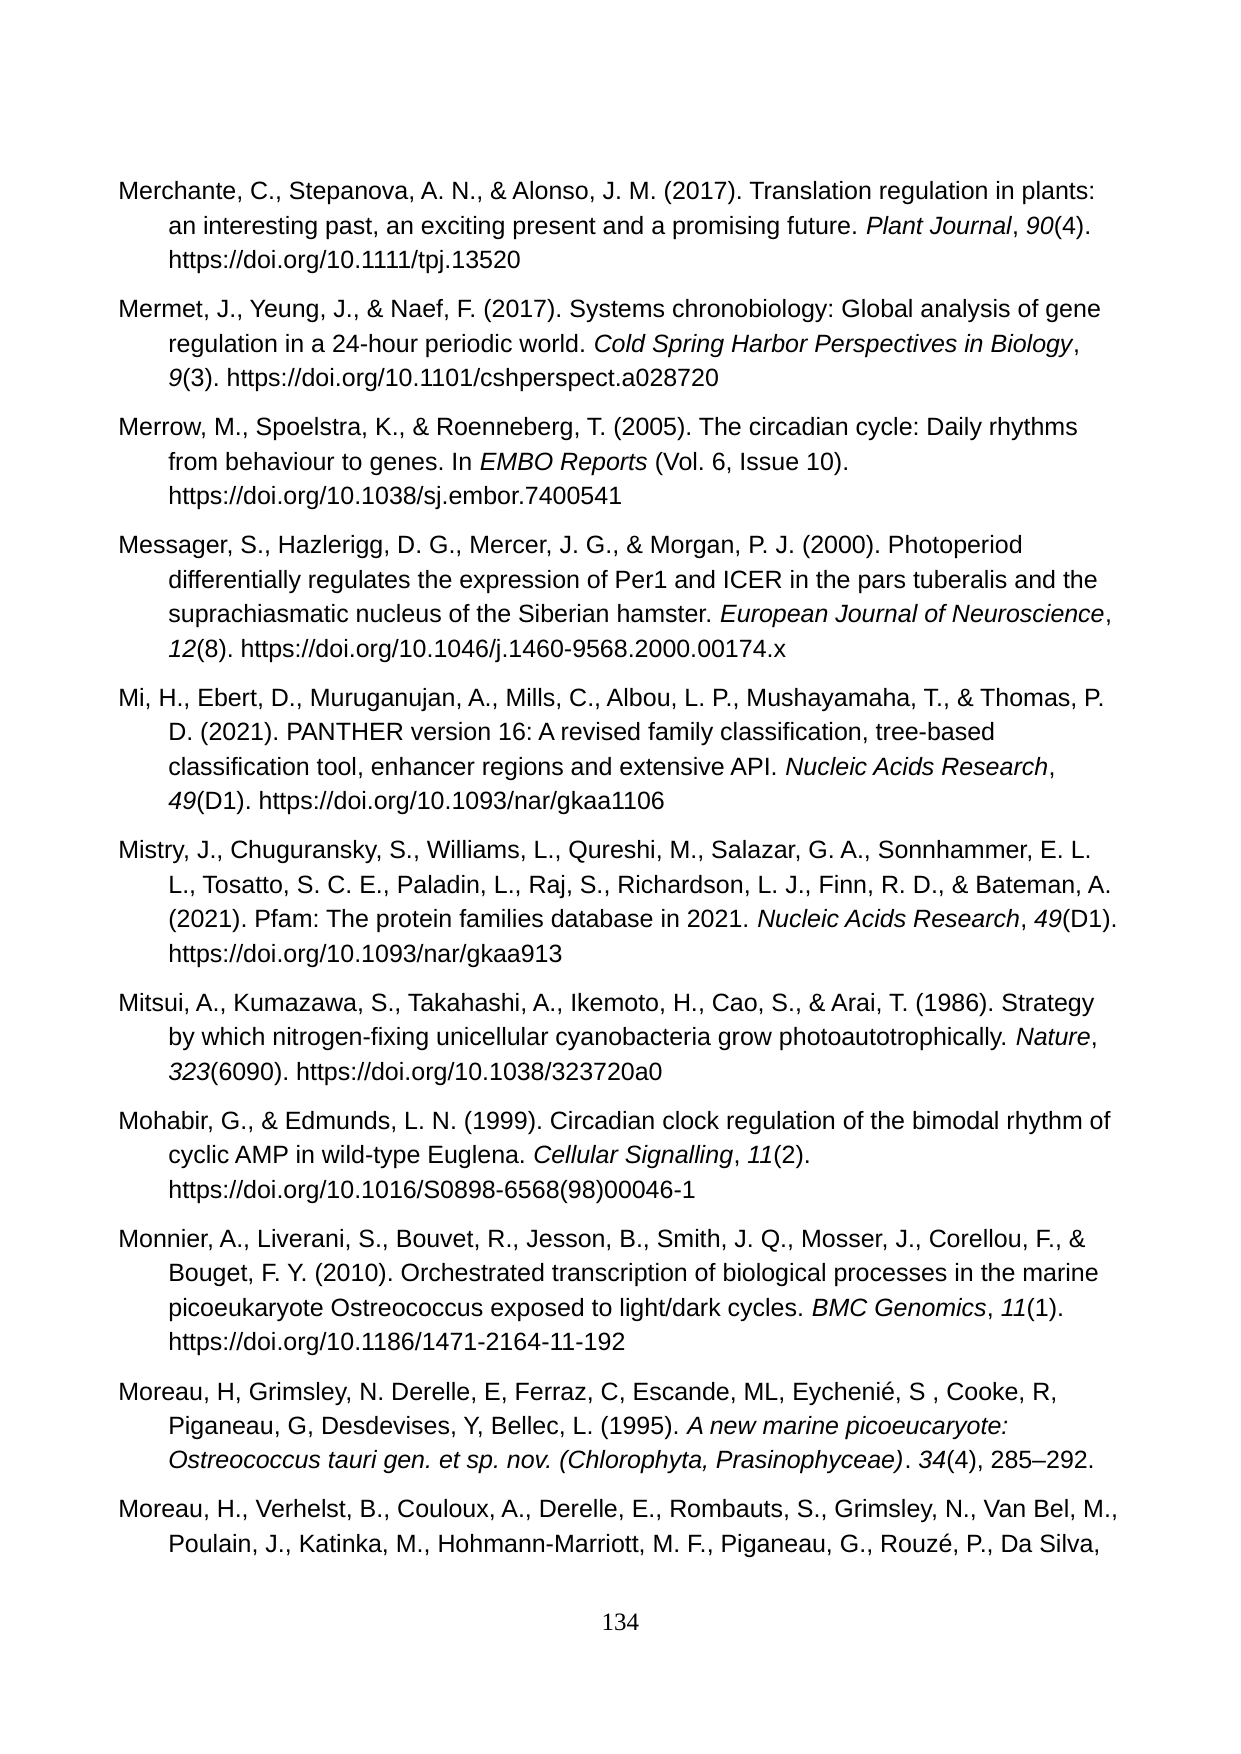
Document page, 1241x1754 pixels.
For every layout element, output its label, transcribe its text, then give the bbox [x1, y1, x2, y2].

text Mi, H., Ebert, D., Muruganujan, A., Mills, C., Albou, L. P., Mushayamaha, T., & Thomas, P. D. (2021). PANTHER version 16: A revised family classification, tree-based classification tool, enhancer regions and extensive API. Nucleic Acids Research, 49(D1). https://doi.org/10.1093/nar/gkaa1106 [118, 683, 1122, 815]
text Mermet, J., Yeung, J., & Naef, F. (2017). Systems chronobiology: Global analysis of gene regulation in a 24-hour periodic world. Cold Spring Harbor Perspectives in Biology, 9(3). https://doi.org/10.1101/cshperspect.a028720 [118, 294, 1122, 392]
text Monnier, A., Liverani, S., Bouvet, R., Jesson, B., Smith, J. Q., Mosser, J., Corellou, F., & Bouget, F. Y. (2010). Orchestrated transcription of biological processes in the marine picoeukaryote Ostreococcus exposed to light/dark cycles. BMC Genomics, 11(1). https://doi.org/10.1186/1471-2164-11-192 [118, 1224, 1122, 1356]
text Moreau, H, Grimsley, N. Derelle, E, Ferraz, C, Escande, ML, Eychenié, S , Cooke, R, Piganeau, G, Desdevises, Y, Bellec, L. (1995). A new marine picoeucaryote: Ostreococcus tauri gen. et sp. nov. (Chlorophyta, Prasinophyceae). 34(4), 285–292. [118, 1376, 1122, 1474]
text Mitsui, A., Kumazawa, S., Takahashi, A., Ikemoto, H., Cao, S., & Arai, T. (1986). Strategy by which nitrogen-fixing unicellular cyanobacteria grow photoautotrophically. Nature, 323(6090). https://doi.org/10.1038/323720a0 [118, 988, 1122, 1086]
text Moreau, H., Verhelst, B., Couloux, A., Derelle, E., Rombauts, S., Grimsley, N., Van Bel, M., Poulain, J., Katinka, M., Hohmann-Marriott, M. F., Piganeau, G., Rouzé, P., Da Silva, [118, 1494, 1122, 1558]
text Mohabir, G., & Edmunds, L. N. (1999). Circadian clock regulation of the bimodal rhythm of cyclic AMP in wild-type Euglena. Cellular Signalling, 11(2). https://doi.org/10.1016/S0898-6568(98)00046-1 [118, 1106, 1122, 1204]
text Merrow, M., Spoelstra, K., & Roenneberg, T. (2005). The circadian cycle: Daily rhythms from behaviour to genes. In EMBO Reports (Vol. 6, Issue 10). https://doi.org/10.1038/sj.embor.7400541 [118, 412, 1122, 510]
text Mistry, J., Chuguransky, S., Williams, L., Qureshi, M., Salazar, G. A., Sonnhammer, E. L. L., Tosatto, S. C. E., Paladin, L., Raj, S., Richardson, L. J., Finn, R. D., & Bateman, A. (2021). Pfam: The protein families database in 2021. Nucleic Acids Research, 49(D1). https://doi.org/10.1093/nar/gkaa913 [118, 835, 1122, 968]
text Merchante, C., Stepanova, A. N., & Alonso, J. M. (2017). Translation regulation in plants: an interesting past, an exciting present and a promising future. Plant Journal, 90(4). https://doi.org/10.1111/tpj.13520 [118, 176, 1122, 274]
text Messager, S., Hazlerigg, D. G., Mercer, J. G., & Morgan, P. J. (2000). Photoperiod differentially regulates the expression of Per1 and ICER in the pars tuberalis and the suprachiasmatic nucleus of the Siberian hamster. European Journal of Neuroscience, 12(8). https://doi.org/10.1046/j.1460-9568.2000.00174.x [118, 530, 1122, 663]
